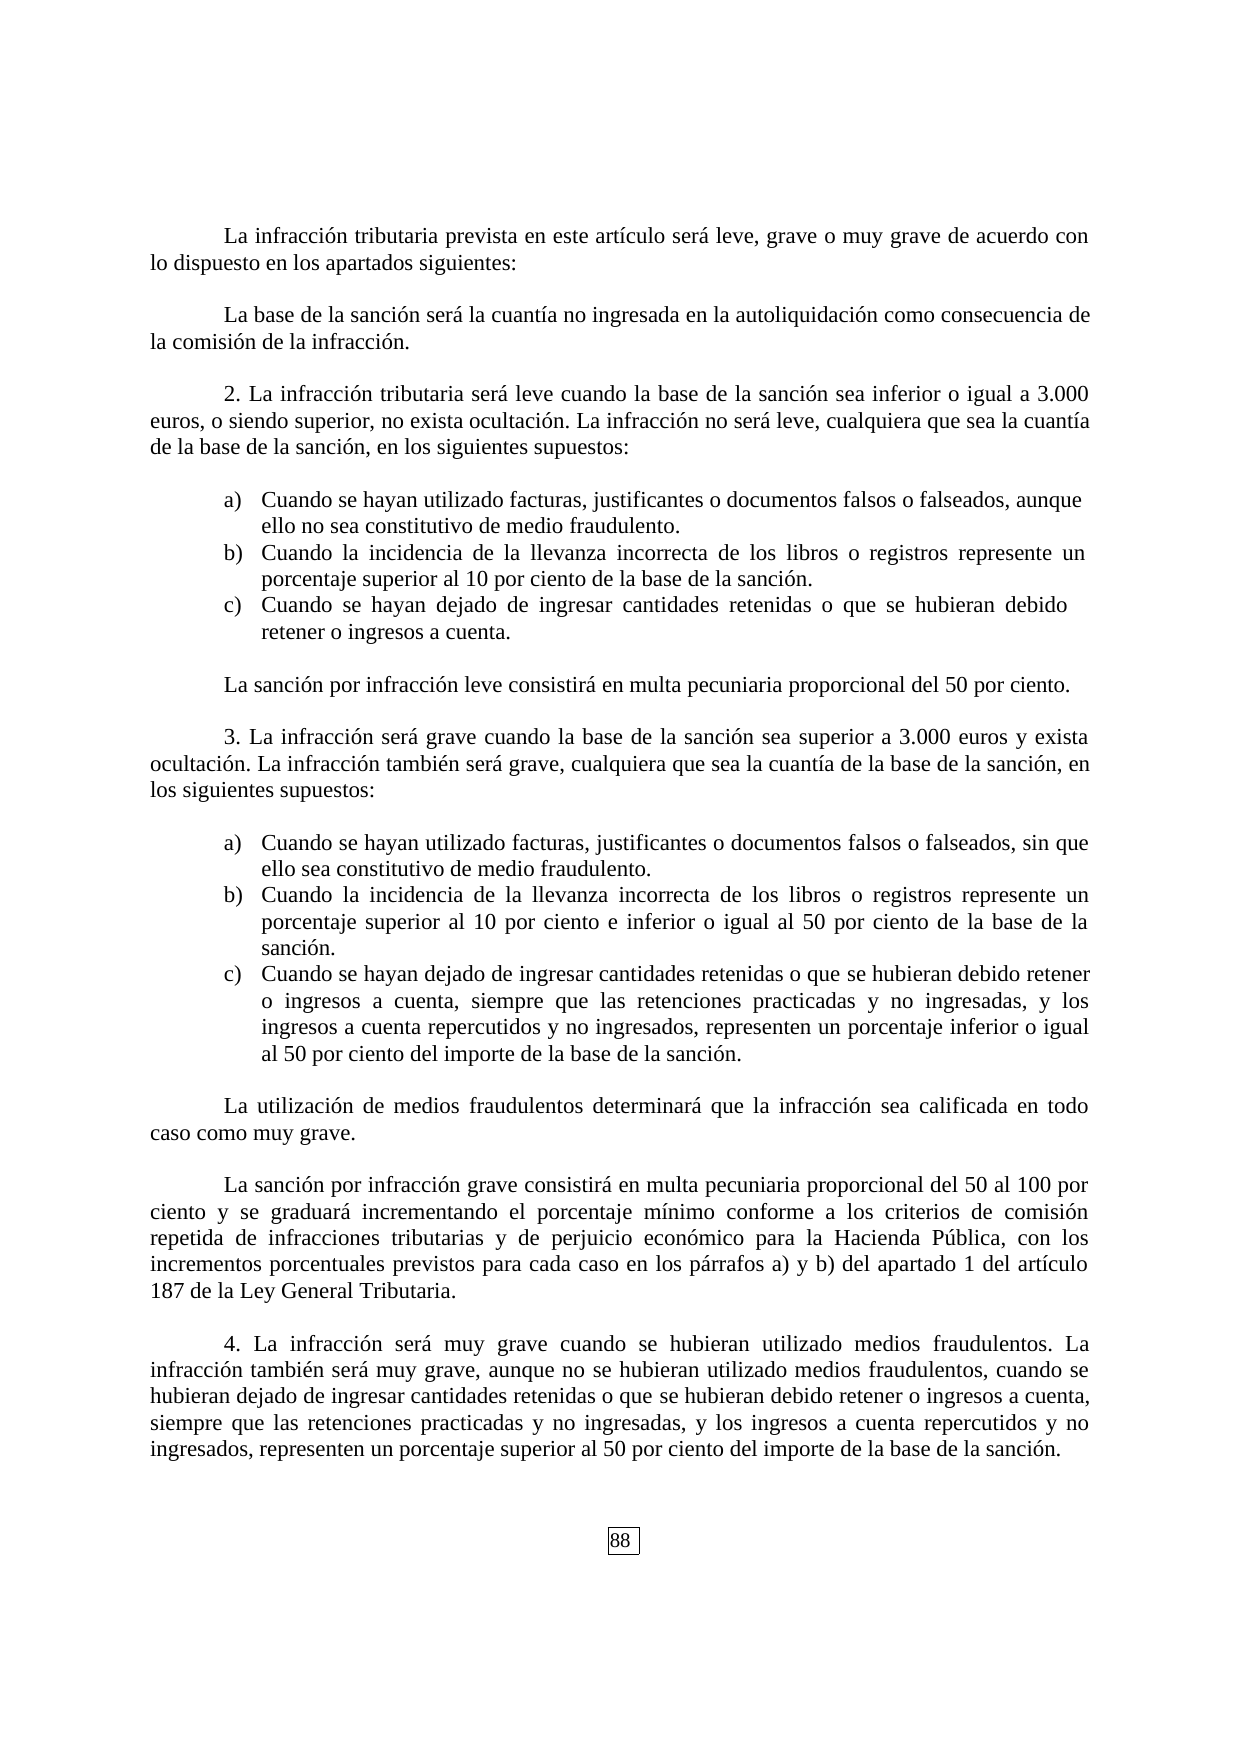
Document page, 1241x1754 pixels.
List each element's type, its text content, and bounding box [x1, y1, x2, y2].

list Cuando la incidencia de la llevanza incorrecta de los libros o registros represente un porcentaje superior al 10 por ciento de la base de la sanción. [224, 539, 1090, 591]
list La infracción será muy grave cuando se hubieran utilizado medios fraudulentos. La infracción también será muy grave, aunque no se hubieran utilizado medios fraudulentos, cuando se hubieran dejado de ingresar cantidades retenidas o que se hubieran debido retener o ingresos a cuenta, siempre que las retenciones practicadas y no ingresadas, y los ingresos a cuenta repercutidos y no ingresados, representen un porcentaje superior al 50 por ciento del importe de la base de la sanción. [150, 1329, 1091, 1461]
text La base de la sanción será la cuantía no ingresada en la autoliquidación como consecuencia de la comisión de la infracción. [150, 301, 1090, 354]
text La sanción por infracción grave consistirá en multa pecuniaria proporcional del 50 al 100 por ciento y se graduará incrementando el porcentaje mínimo conforme a los criterios de comisión repetida de infracciones tributarias y de perjuicio económico para la Hacienda Pública, con los incrementos porcentuales previstos para cada caso en los párrafos a) y b) del apartado 1 del artículo 187 de la Ley General Tributaria. [150, 1171, 1091, 1303]
list Cuando se hayan dejado de ingresar cantidades retenidas o que se hubieran debido retener o ingresos a cuenta, siempre que las retenciones practicadas y no ingresadas, y los ingresos a cuenta repercutidos y no ingresados, representen un porcentaje inferior o igual al 50 por ciento del importe de la base de la sanción. [224, 961, 1090, 1066]
list La infracción será grave cuando la base de la sanción sea superior a 3.000 euros y exista ocultación. La infracción también será grave, cualquiera que sea la cuantía de la base de la sanción, en los siguientes supuestos: [150, 723, 1091, 802]
text La utilización de medios fraudulentos determinará que la infracción sea calificada en todo caso como muy grave. [150, 1092, 1090, 1145]
list Cuando se hayan utilizado facturas, justificantes o documentos falsos o falseados, aunque ello no sea constitutivo de medio fraudulento. [224, 486, 1091, 539]
text La sanción por infracción leve consistirá en multa pecuniaria proporcional del 50 por ciento. [224, 671, 1103, 697]
text La infracción tributaria prevista en este artículo será leve, grave o muy grave de acuerdo con lo dispuesto en los apartados siguientes: [150, 222, 1090, 275]
list Cuando se hayan dejado de ingresar cantidades retenidas o que se hubieran debido retener o ingresos a cuenta. [224, 592, 1090, 644]
list Cuando la incidencia de la llevanza incorrecta de los libros o registros represente un porcentaje superior al 10 por ciento e inferior o igual al 50 por ciento de la base de la sanción. [224, 881, 1091, 961]
list Cuando se hayan utilizado facturas, justificantes o documentos falsos o falseados, sin que ello sea constitutivo de medio fraudulento. [224, 829, 1091, 881]
list La infracción tributaria será leve cuando la base de la sanción sea inferior o igual a 3.000 euros, o siendo superior, no exista ocultación. La infracción no será leve, cualquiera que sea la cuantía de la base de la sanción, en los siguientes supuestos: [150, 381, 1090, 459]
